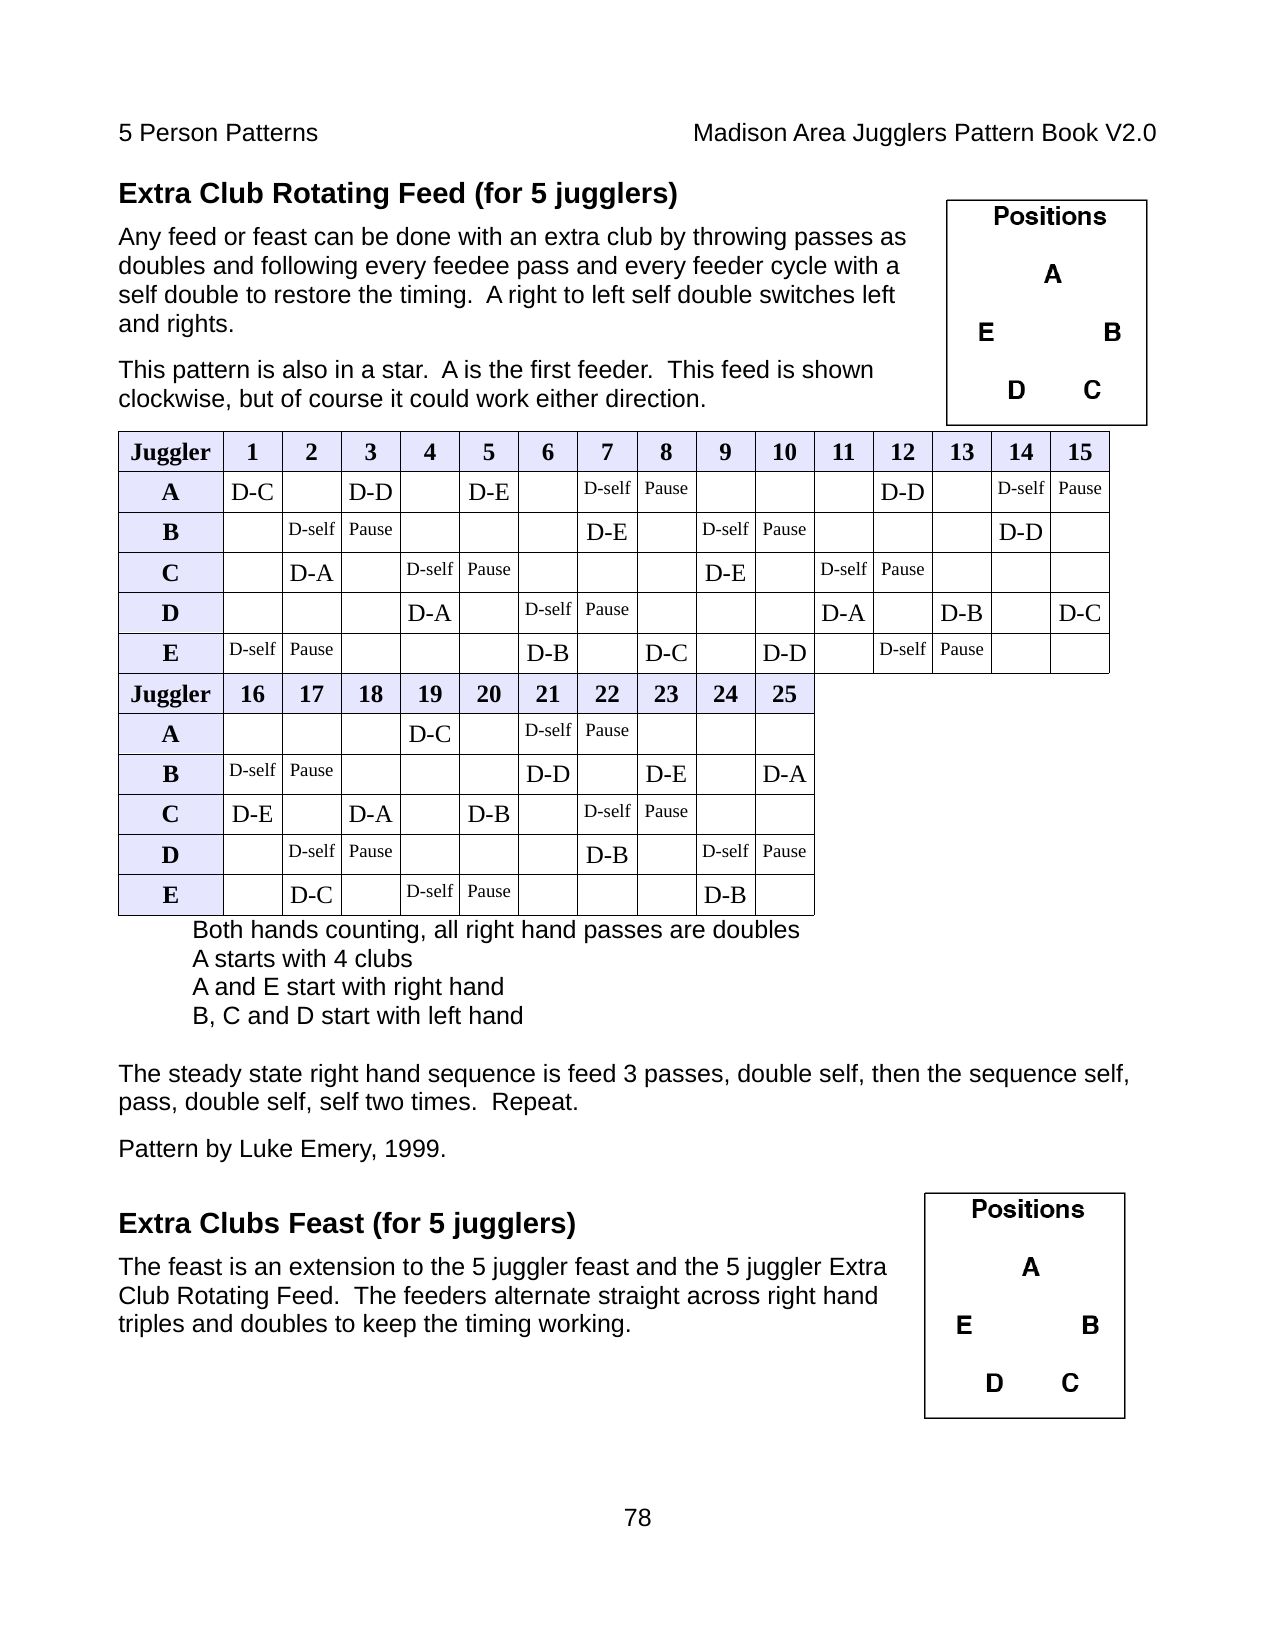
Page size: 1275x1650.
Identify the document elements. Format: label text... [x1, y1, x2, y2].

table_cell [932, 794, 991, 834]
table_header 5 [460, 432, 518, 471]
table_cell [342, 875, 400, 915]
table_cell [224, 714, 282, 753]
table_cell [283, 472, 341, 512]
table_cell [283, 593, 341, 632]
table_cell E [119, 875, 223, 915]
table_cell [578, 634, 637, 673]
table_cell [991, 874, 1050, 915]
table_header 4 [401, 432, 459, 471]
table_cell [756, 472, 814, 512]
table_cell [460, 634, 518, 673]
table_cell [697, 755, 755, 794]
table_cell D-B [460, 795, 518, 834]
text The steady state right hand sequence is feed 3 passes, double self, then the sequence self, pass, double self, self two times. Repeat. [118, 1058, 1157, 1116]
table_cell [815, 513, 873, 552]
subtitle Extra Club Rotating Feed (for 5 jugglers) [118, 176, 1157, 210]
table_cell D-C [638, 634, 696, 673]
text A starts with 4 clubs [118, 943, 1157, 972]
table_cell D-A [815, 593, 873, 632]
table_header 13 [933, 432, 991, 471]
table_cell D-A [756, 755, 814, 794]
table_header 11 [815, 432, 873, 471]
table_cell [460, 835, 518, 874]
table_cell [401, 634, 459, 673]
table_cell [991, 834, 1050, 874]
table_cell 24 [697, 674, 755, 713]
table_cell D-E [224, 795, 282, 834]
table_cell [638, 593, 696, 632]
table_cell D-self [815, 553, 873, 592]
table_cell D-self [519, 593, 577, 632]
table_cell [756, 714, 814, 753]
table_cell C [119, 553, 223, 592]
table_cell D-self [697, 513, 755, 552]
table_cell B [119, 513, 223, 552]
table_cell 21 [519, 674, 577, 713]
table_header 14 [992, 432, 1050, 471]
table_cell [519, 875, 577, 915]
table_cell [519, 795, 577, 834]
table_cell 19 [401, 674, 459, 713]
table_cell [873, 794, 932, 834]
table_cell D-B [933, 593, 991, 632]
table_cell [283, 795, 341, 834]
table_cell [342, 593, 400, 632]
table_cell [283, 714, 341, 753]
table_header 6 [519, 432, 577, 471]
table_cell D-E [638, 755, 696, 794]
table_cell D-B [519, 634, 577, 673]
table_cell [1050, 754, 1109, 794]
table_cell 17 [283, 674, 341, 713]
table_cell D-A [283, 553, 341, 592]
table_cell [815, 874, 873, 915]
table_cell [224, 553, 282, 592]
table_cell D-self [519, 714, 577, 753]
table_cell [224, 513, 282, 552]
table_cell E [119, 634, 223, 673]
table_cell D-C [283, 875, 341, 915]
table_cell [1050, 874, 1109, 915]
text Any feed or feast can be done with an extra club by throwing passes as doubles and following every feedee pass and every feeder cycle with a self double to restore the timing. A right to left self double switches left and rights. [118, 222, 943, 337]
table_cell [519, 472, 577, 512]
table_cell 25 [756, 674, 814, 713]
table_header 15 [1051, 432, 1109, 471]
text Both hands counting, all right hand passes are doubles [118, 915, 1157, 943]
table_cell [932, 754, 991, 794]
table_cell [638, 875, 696, 915]
table_cell [932, 674, 991, 713]
table_cell [1051, 634, 1109, 673]
table_cell D-self [224, 634, 282, 673]
table_cell [1050, 834, 1109, 874]
table_cell D [119, 593, 223, 632]
table_cell [991, 754, 1050, 794]
table_cell [933, 513, 991, 552]
table_cell D-D [342, 472, 400, 512]
table_cell [873, 713, 932, 753]
table_cell D-D [874, 472, 932, 512]
text The feast is an extension to the 5 juggler feast and the 5 juggler Extra Club Rotating Feed. The feeders alternate straight across right hand triples and doubles to keep the timing working. [118, 1252, 921, 1338]
table_cell D-E [460, 472, 518, 512]
table_cell D-self [992, 472, 1050, 512]
table_cell [1050, 674, 1109, 713]
table_cell [460, 513, 518, 552]
table_cell A [119, 714, 223, 753]
table_cell Pause [874, 553, 932, 592]
table_cell D-self [401, 553, 459, 592]
table_cell [697, 472, 755, 512]
table_cell D-A [342, 795, 400, 834]
table_cell [578, 553, 637, 592]
table_cell D-self [697, 835, 755, 874]
table_cell Pause [460, 553, 518, 592]
table_cell Pause [283, 755, 341, 794]
table_cell 23 [638, 674, 696, 713]
table_header 9 [697, 432, 755, 471]
table_cell Pause [342, 513, 400, 552]
table_cell [1050, 794, 1109, 834]
table_cell D-B [578, 835, 637, 874]
table_header 2 [283, 432, 341, 471]
table_cell [815, 834, 873, 874]
table_cell 20 [460, 674, 518, 713]
table_cell [932, 713, 991, 753]
table_cell Pause [756, 513, 814, 552]
table_cell [401, 835, 459, 874]
table_header 10 [756, 432, 814, 471]
table_cell [519, 513, 577, 552]
table_cell [873, 874, 932, 915]
table_header 8 [638, 432, 696, 471]
table_cell [932, 834, 991, 874]
table_header 1 [224, 432, 282, 471]
table_cell [401, 755, 459, 794]
table_cell D-self [578, 795, 637, 834]
table_cell Juggler [119, 674, 223, 713]
table_cell [815, 634, 873, 673]
table_cell [815, 674, 873, 713]
table_cell [992, 634, 1050, 673]
table_cell B [119, 755, 223, 794]
table_cell [519, 835, 577, 874]
table_cell [401, 472, 459, 512]
text Pattern by Luke Emery, 1999. [118, 1134, 1157, 1163]
table_cell 22 [578, 674, 637, 713]
table_cell A [119, 472, 223, 512]
table_cell D-self [874, 634, 932, 673]
table_cell D-self [283, 513, 341, 552]
table_cell Pause [578, 593, 637, 632]
table_cell [992, 593, 1050, 632]
table_cell D-self [224, 755, 282, 794]
table_cell [815, 713, 873, 753]
table_cell [815, 794, 873, 834]
table_cell [578, 755, 637, 794]
table_cell [697, 634, 755, 673]
table_cell Pause [756, 835, 814, 874]
table_cell [1051, 513, 1109, 552]
table_cell D [119, 835, 223, 874]
table_cell [756, 875, 814, 915]
table_cell [1051, 553, 1109, 592]
picture [921, 1190, 1128, 1422]
table_cell [638, 714, 696, 753]
table_cell Pause [933, 634, 991, 673]
table_cell [638, 553, 696, 592]
table_header Juggler [119, 432, 223, 471]
table_cell D-C [401, 714, 459, 753]
table_header 3 [342, 432, 400, 471]
table_cell 18 [342, 674, 400, 713]
table_cell [697, 795, 755, 834]
table_cell D-E [697, 553, 755, 592]
table_cell [874, 513, 932, 552]
table_cell [224, 875, 282, 915]
table_cell D-C [1051, 593, 1109, 632]
table_cell [401, 513, 459, 552]
subtitle [1128, 1206, 1157, 1239]
table_cell Pause [342, 835, 400, 874]
table_cell [342, 553, 400, 592]
table_cell [519, 553, 577, 592]
text B, C and D start with left hand [118, 1001, 1157, 1030]
table_cell [342, 714, 400, 753]
table_cell D-self [578, 472, 637, 512]
table_cell [638, 513, 696, 552]
table_cell Pause [460, 875, 518, 915]
table_cell 16 [224, 674, 282, 713]
table_cell [1050, 713, 1109, 753]
table_cell [873, 834, 932, 874]
table_cell D-self [283, 835, 341, 874]
picture [943, 197, 1150, 429]
table_cell D-A [401, 593, 459, 632]
table_cell [991, 713, 1050, 753]
table_cell [756, 795, 814, 834]
table_cell [401, 795, 459, 834]
table_cell [638, 835, 696, 874]
table_cell [460, 593, 518, 632]
table_cell [873, 754, 932, 794]
table_header 12 [874, 432, 932, 471]
table_cell [460, 714, 518, 753]
table_cell [756, 553, 814, 592]
table_cell [873, 674, 932, 713]
table_cell Pause [1051, 472, 1109, 512]
table_cell D-D [756, 634, 814, 673]
table_cell [578, 875, 637, 915]
table_cell [815, 754, 873, 794]
table_cell [697, 593, 755, 632]
table_cell [342, 634, 400, 673]
table_cell [992, 553, 1050, 592]
text A and E start with right hand [118, 972, 1157, 1001]
table_cell D-self [401, 875, 459, 915]
subtitle Extra Clubs Feast (for 5 jugglers) [118, 1206, 921, 1239]
table_cell [815, 472, 873, 512]
table_cell D-B [697, 875, 755, 915]
table_cell [874, 593, 932, 632]
table_cell [460, 755, 518, 794]
table_cell D-D [992, 513, 1050, 552]
table_cell [224, 593, 282, 632]
table_cell [697, 714, 755, 753]
table_cell [342, 755, 400, 794]
table_cell Pause [638, 795, 696, 834]
text This pattern is also in a star. A is the first feeder. This feed is shown clockwise, but of course it could work either direction. [118, 355, 943, 413]
table_cell [224, 835, 282, 874]
table_cell [933, 472, 991, 512]
table_cell D-E [578, 513, 637, 552]
table_cell Pause [638, 472, 696, 512]
table_cell C [119, 795, 223, 834]
table_cell Pause [578, 714, 637, 753]
table_cell D-C [224, 472, 282, 512]
table_cell Pause [283, 634, 341, 673]
table_cell [932, 874, 991, 915]
table_cell [991, 674, 1050, 713]
table_header 7 [578, 432, 637, 471]
table_cell [756, 593, 814, 632]
table_cell [933, 553, 991, 592]
table_cell [991, 794, 1050, 834]
table_cell D-D [519, 755, 577, 794]
